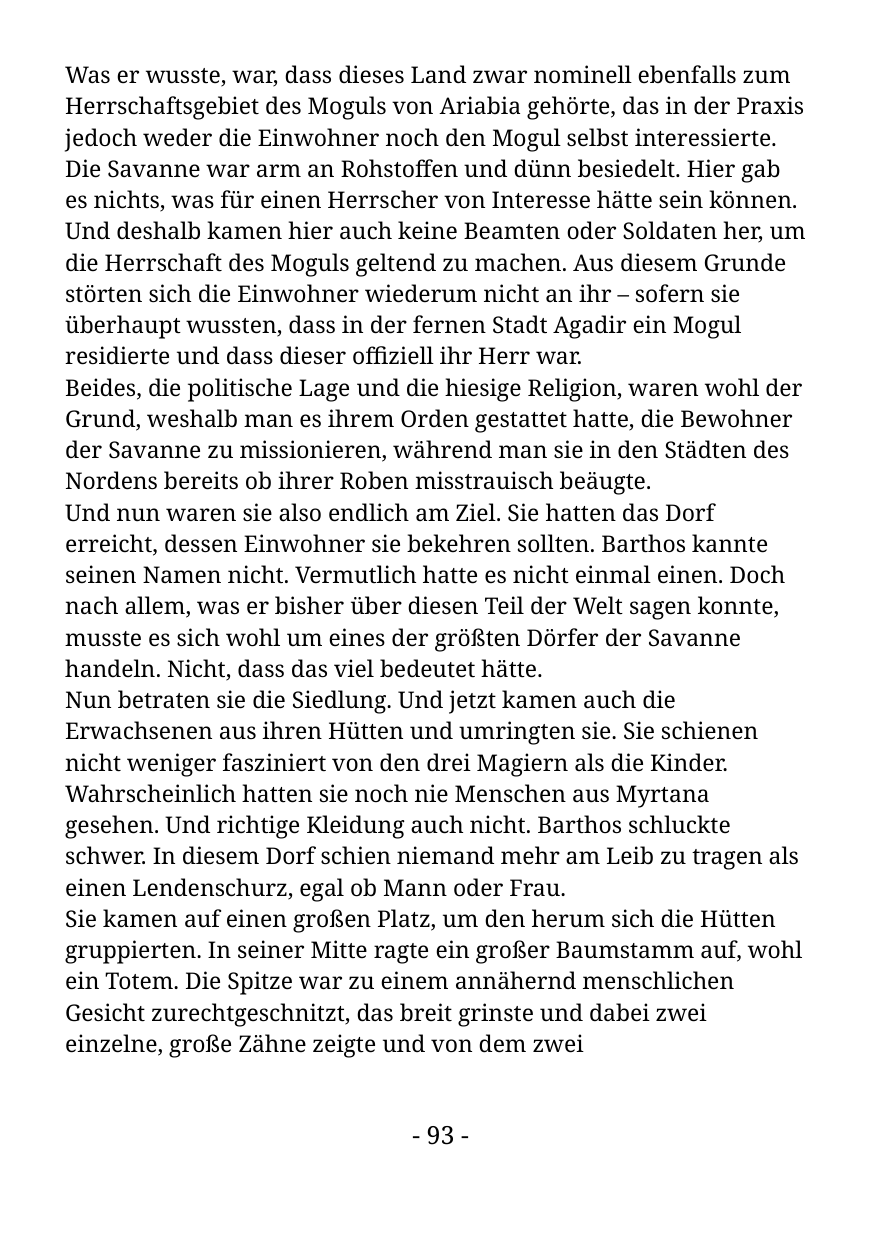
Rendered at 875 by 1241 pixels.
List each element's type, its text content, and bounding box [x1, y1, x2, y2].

text Was er wusste, war, dass dieses Land zwar nominell ebenfalls zum Herrschaftsgebiet des Moguls von Ariabia gehörte, das in der Praxis jedoch weder die Einwohner noch den Mogul selbst interessierte. Die Savanne war arm an Rohstoffen und dünn besiedelt. Hier gab es nichts, was für einen Herrscher von Interesse hätte sein können. Und deshalb kamen hier auch keine Beamten oder Soldaten her, um die Herrschaft des Moguls geltend zu machen. Aus diesem Grunde störten sich die Einwohner wiederum nicht an ihr – sofern sie überhaupt wussten, dass in der fernen Stadt Agadir ein Mogul residierte und dass dieser offiziell ihr Herr war. Beides, die politische Lage und die hiesige Religion, waren wohl der Grund, weshalb man es ihrem Orden gestattet hatte, die Bewohner der Savanne zu missionieren, während man sie in den Städten des Nordens bereits ob ihrer Roben misstrauisch beäugte. Und nun waren sie also endlich am Ziel. Sie hatten das Dorf erreicht, dessen Einwohner sie bekehren sollten. Barthos kannte seinen Namen nicht. Vermutlich hatte es nicht einmal einen. Doch nach allem, was er bisher über diesen Teil der Welt sagen konnte, musste es sich wohl um eines der größten Dörfer der Savanne handeln. Nicht, dass das viel bedeutet hätte. Nun betraten sie die Siedlung. Und jetzt kamen auch die Erwachsenen aus ihren Hütten und umringten sie. Sie schienen nicht weniger fasziniert von den drei Magiern als die Kinder. Wahrscheinlich hatten sie noch nie Menschen aus Myrtana gesehen. Und richtige Kleidung auch nicht. Barthos schluckte schwer. In diesem Dorf schien niemand mehr am Leib zu tragen als einen Lendenschurz, egal ob Mann oder Frau. Sie kamen auf einen großen Platz, um den herum sich die Hütten gruppierten. In seiner Mitte ragte ein großer Baumstamm auf, wohl ein Totem. Die Spitze war zu einem annähernd menschlichen Gesicht zurechtgeschnitzt, das breit grinste und dabei zwei einzelne, große Zähne zeigte und von dem zwei [65, 59, 809, 1059]
